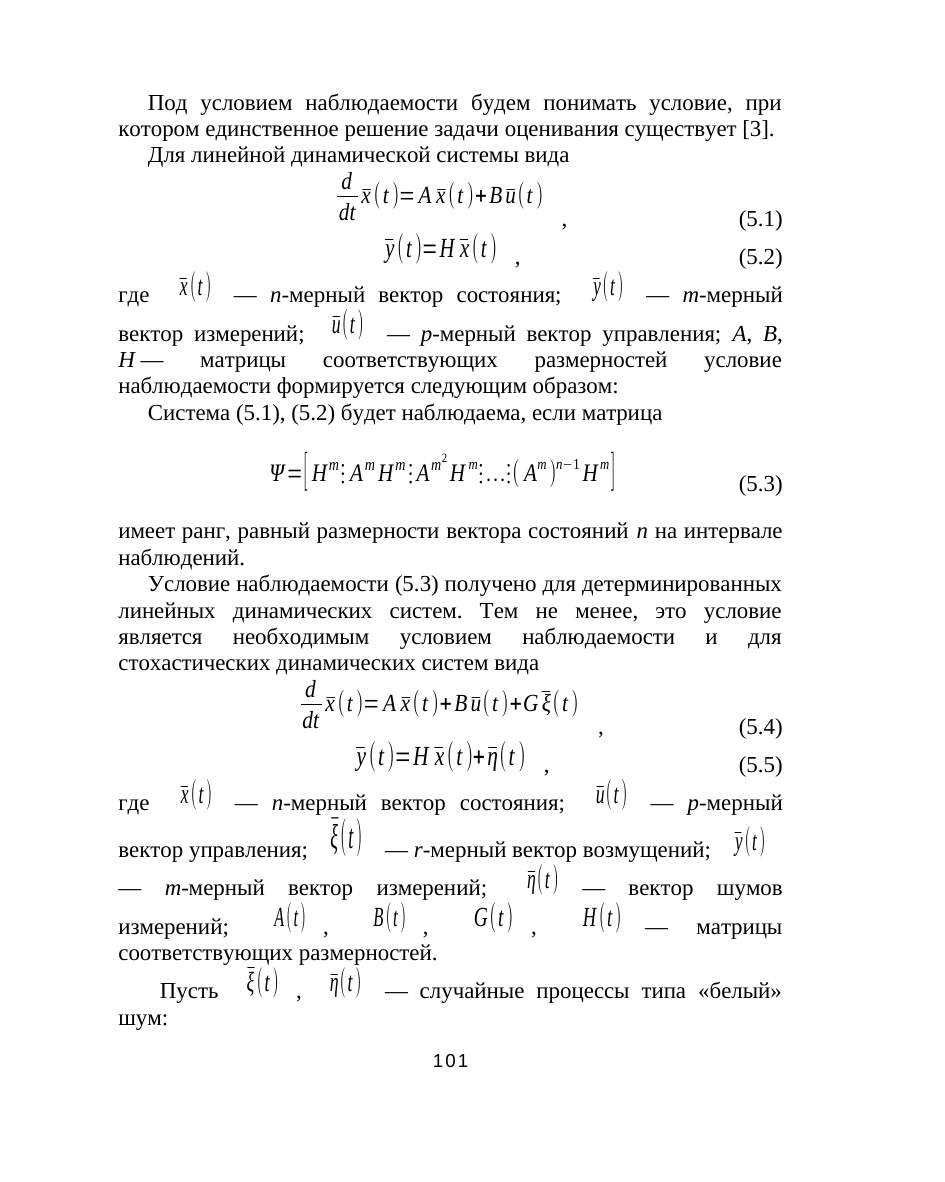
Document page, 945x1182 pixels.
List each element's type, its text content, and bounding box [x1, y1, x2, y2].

text имеет ранг, равный размерности вектора состояний n на интервале наблюдений. [118, 518, 783, 570]
text где — n-мерный вектор состояния; — p-мерный вектор управления; — r-мерный вектор возмущений; — m-мерный вектор измерений; — вектор шумов измерений; , , , — матрицы соответствующих размерностей. [118, 777, 783, 965]
text Условие наблюдаемости (5.3) получено для детерминированных линейных динамических систем. Тем не менее, это условие является необходимым условием наблюдаемости и для стохастических динамических систем вида [118, 570, 783, 676]
text , (5.2) [118, 231, 783, 269]
text (5.3) [118, 450, 783, 497]
text Для линейной динамической системы вида [118, 141, 783, 168]
text Пусть , — случайные процессы типа «белый» шум: [118, 965, 783, 1030]
text , (5.5) [118, 739, 783, 777]
text , (5.1) [118, 168, 783, 231]
text Система (5.1), (5.2) будет наблюдаема, если матрица [118, 399, 783, 425]
text , (5.4) [118, 676, 783, 739]
text где — n-мерный вектор состояния; — m-мерный вектор измерений; — p-мерный вектор управления; А, В, Н — матрицы соответствующих размерностей условие наблюдаемости формируется следующим образом: [118, 269, 783, 399]
text Под условием наблюдаемости будем понимать условие, при котором единственное решение задачи оценивания существует [3]. [118, 89, 783, 141]
